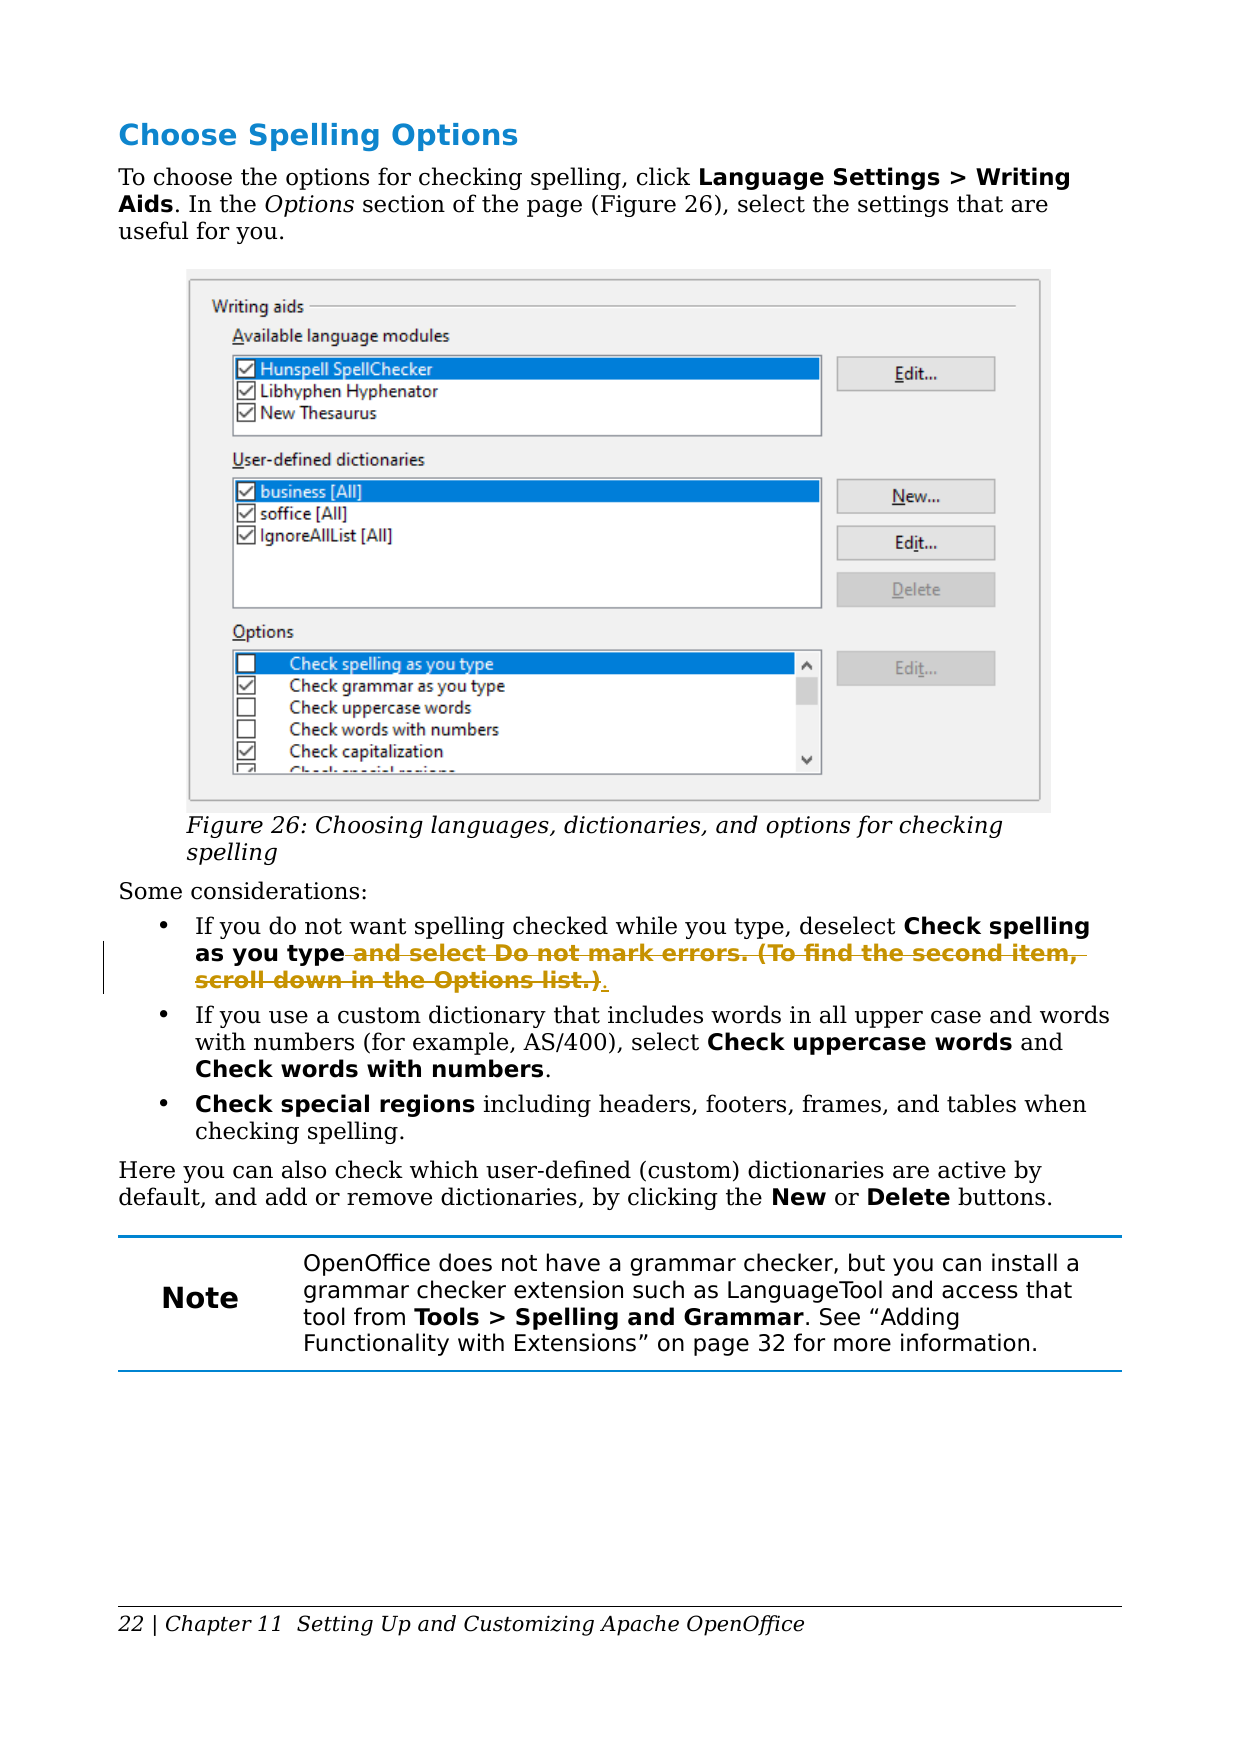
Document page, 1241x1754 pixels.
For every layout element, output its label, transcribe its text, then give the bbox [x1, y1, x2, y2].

picture [186, 269, 1051, 813]
table_header OpenOffice does not have a grammar checker, but you can install a grammar checker extension such as LanguageTool and access that tool from Tools > Spelling and Grammar. See “Adding Functionality with Extensions” on page 32 for more information. [281, 1238, 1122, 1370]
text To choose the options for checking spelling, click Language Settings > Writing Aids. In the Options section of the page (Figure 26), select the settings that are useful for you. [118, 164, 1122, 244]
table_header Note [118, 1238, 281, 1370]
list Some considerations: [118, 878, 1122, 905]
list If you do not want spelling checked while you type, deselect Check spelling as you type. [156, 911, 1122, 994]
subtitle Choose Spelling Options [118, 118, 1122, 152]
list If you use a custom dictionary that includes words in all upper case and words with numbers (for example, AS/400), select Check uppercase words and Check words with numbers. [156, 1000, 1122, 1083]
text Here you can also check which user-defined (custom) dictionaries are active by default, and add or remove dictionaries, by clicking the New or Delete buttons. [118, 1157, 1122, 1210]
text Figure 26: Choosing languages, dictionaries, and options for checking spelling [186, 813, 1054, 866]
list Check special regions including headers, footers, frames, and tables when checking spelling. [156, 1089, 1122, 1145]
